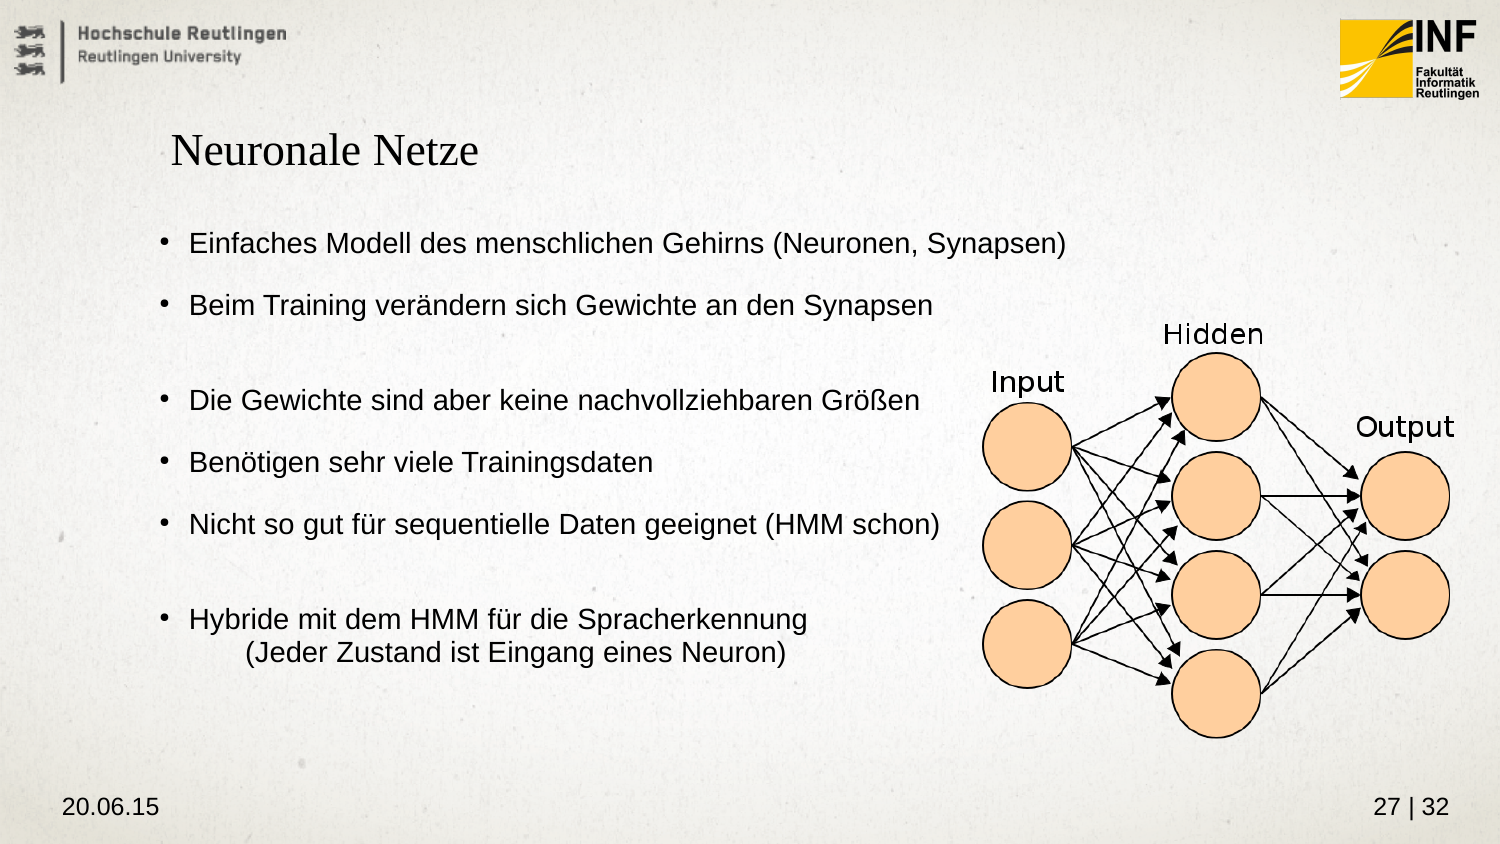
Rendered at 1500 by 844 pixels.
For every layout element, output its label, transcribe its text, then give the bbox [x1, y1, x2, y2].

title Neuronale Netze [159, 106, 1341, 188]
picture [0, 0, 1500, 844]
list Einfaches Modell des menschlichen Gehirns (Neuronen, Synapsen) Beim Training verändern sich Gewichte an den Synapsen Die Gewichte sind aber keine nachvollziehbaren Größen Benötigen sehr viele Trainingsdaten Nicht so gut für sequentielle Daten geeignet (HMM schon) Hybride mit dem HMM für die Spracherkennung (Jeder Zustand ist Eingang eines Neuron) [159, 225, 1341, 731]
